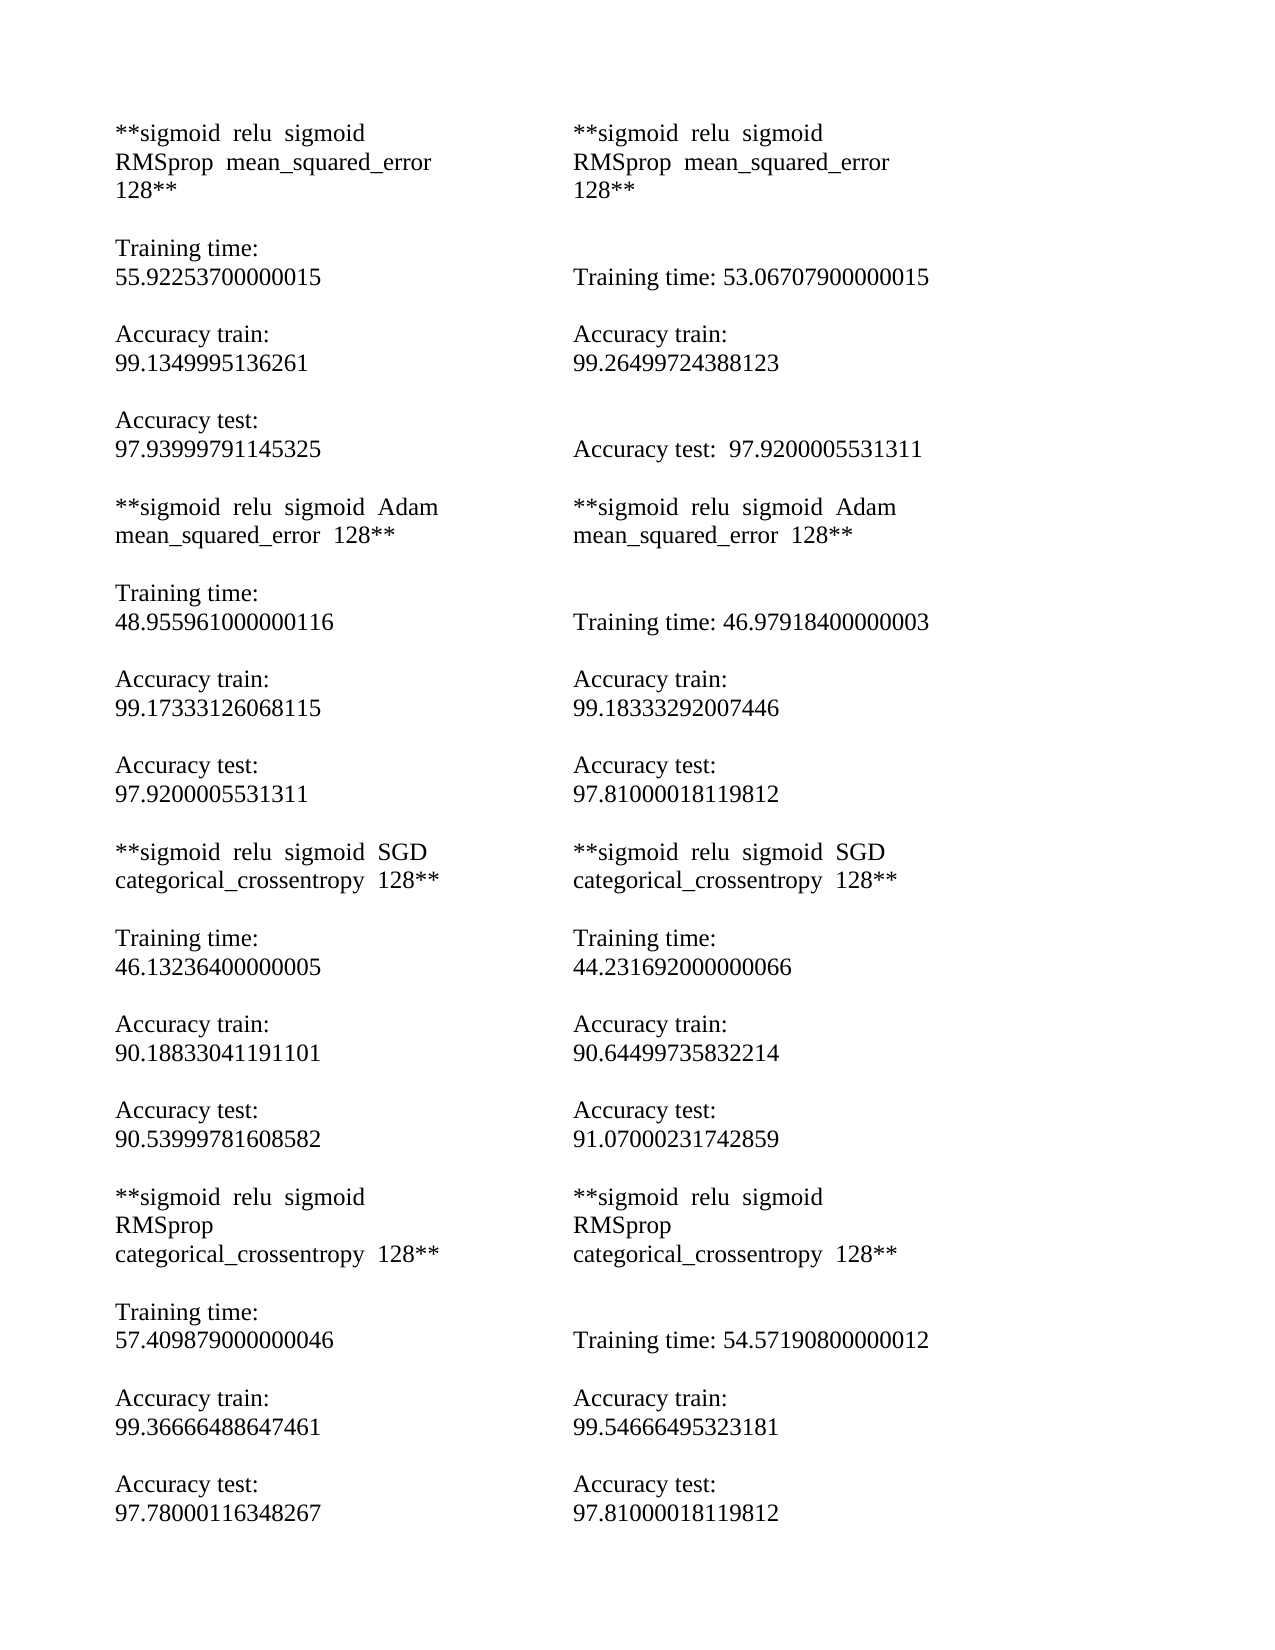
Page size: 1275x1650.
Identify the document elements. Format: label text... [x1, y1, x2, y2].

table_cell [935, 204, 1068, 233]
table_cell [112, 722, 448, 751]
table_cell [537, 1383, 557, 1441]
table_cell [112, 636, 448, 664]
table_cell [448, 1469, 537, 1527]
table_cell Accuracy train: 99.36666488647461 [112, 1383, 448, 1441]
table_cell [112, 981, 448, 1009]
table_cell [448, 319, 537, 377]
table_cell [557, 1469, 570, 1527]
table_cell [537, 722, 557, 751]
table_cell [537, 751, 557, 808]
table_cell [448, 722, 537, 751]
table_cell [537, 636, 557, 664]
table_cell [557, 1096, 570, 1153]
table_cell [935, 1153, 1068, 1182]
table_cell [537, 1096, 557, 1153]
table_cell [570, 1354, 935, 1383]
table_cell Accuracy test: 97.81000018119812 [570, 1469, 935, 1527]
table_cell [448, 118, 537, 204]
table_cell [935, 664, 1068, 722]
table_cell [112, 1067, 448, 1096]
table_cell [935, 923, 1068, 981]
table_cell Accuracy test: 90.53999781608582 [112, 1096, 448, 1153]
table_cell Training time: 54.57190800000012 [570, 1297, 935, 1354]
table_cell [935, 1067, 1068, 1096]
table_cell Training time: 46.13236400000005 [112, 923, 448, 981]
table_cell [935, 1009, 1068, 1067]
table_cell Training time: 57.409879000000046 [112, 1297, 448, 1354]
table_cell [448, 578, 537, 636]
table_cell [557, 837, 570, 894]
table_cell Training time: 48.955961000000116 [112, 578, 448, 636]
table_cell [570, 808, 935, 837]
table_cell [570, 1268, 935, 1297]
table_cell [557, 319, 570, 377]
table_cell [557, 463, 570, 492]
table_cell [570, 722, 935, 751]
table_cell [557, 1383, 570, 1441]
table_cell [112, 549, 448, 578]
table_cell [537, 118, 557, 204]
table_cell [570, 463, 935, 492]
table_cell [935, 549, 1068, 578]
table_cell [570, 549, 935, 578]
table_cell [112, 1441, 448, 1469]
table_cell [448, 291, 537, 319]
table_cell [537, 1182, 557, 1268]
table_cell [537, 204, 557, 233]
table_cell [537, 894, 557, 923]
table_cell [935, 636, 1068, 664]
table_cell [448, 1182, 537, 1268]
table_cell [557, 1067, 570, 1096]
table_cell [557, 578, 570, 636]
table_cell [557, 751, 570, 808]
table_cell [557, 377, 570, 406]
table_cell [557, 981, 570, 1009]
table_cell [935, 1469, 1068, 1527]
table_cell [557, 233, 570, 291]
table_cell [935, 578, 1068, 636]
table_cell [112, 377, 448, 406]
table_cell [112, 808, 448, 837]
table_cell [537, 492, 557, 549]
table_cell [537, 1067, 557, 1096]
table_cell [537, 233, 557, 291]
table_cell [557, 1153, 570, 1182]
table_cell [935, 808, 1068, 837]
table_cell [570, 204, 935, 233]
table_cell Accuracy train: 90.64499735832214 [570, 1009, 935, 1067]
table_cell [448, 1153, 537, 1182]
table_cell [557, 1297, 570, 1354]
table_cell [537, 291, 557, 319]
table_cell [935, 1268, 1068, 1297]
table_cell Training time: 53.06707900000015 [570, 233, 935, 291]
table_cell [448, 981, 537, 1009]
table_cell Accuracy test: 97.93999791145325 [112, 406, 448, 463]
table_cell [448, 1096, 537, 1153]
table_cell [935, 406, 1068, 463]
table_cell [935, 751, 1068, 808]
table_cell [448, 1383, 537, 1441]
table_cell [935, 492, 1068, 549]
table_cell Accuracy train: 99.54666495323181 [570, 1383, 935, 1441]
table_cell [448, 1009, 537, 1067]
table_cell [557, 406, 570, 463]
table_cell [557, 291, 570, 319]
table_cell [935, 291, 1068, 319]
table_cell [537, 1297, 557, 1354]
table_cell [557, 1354, 570, 1383]
table_cell [935, 1383, 1068, 1441]
table_cell [935, 233, 1068, 291]
table_cell Accuracy test: 97.78000116348267 [112, 1469, 448, 1527]
table_cell Training time: 46.97918400000003 [570, 578, 935, 636]
table_cell [557, 1268, 570, 1297]
table_cell Accuracy train: 90.18833041191101 [112, 1009, 448, 1067]
table_cell [935, 981, 1068, 1009]
table_cell [537, 1469, 557, 1527]
table_cell [537, 1268, 557, 1297]
table_cell [537, 319, 557, 377]
table_cell [112, 894, 448, 923]
table_cell Training time: 55.92253700000015 [112, 233, 448, 291]
table_cell **sigmoid relu sigmoid RMSprop categorical_crossentropy 128** [112, 1182, 448, 1268]
table_cell [448, 664, 537, 722]
table_cell [935, 319, 1068, 377]
table_cell [557, 1182, 570, 1268]
table_cell [448, 1268, 537, 1297]
table_cell [537, 1354, 557, 1383]
table_cell [537, 377, 557, 406]
table_cell [448, 377, 537, 406]
table_cell [537, 1153, 557, 1182]
table_cell Training time: 44.231692000000066 [570, 923, 935, 981]
table_cell Accuracy train: 99.1349995136261 [112, 319, 448, 377]
table_cell [537, 664, 557, 722]
table_cell **sigmoid relu sigmoid RMSprop mean_squared_error 128** [570, 118, 935, 204]
table_cell [448, 549, 537, 578]
table_cell [448, 837, 537, 894]
table_cell [570, 377, 935, 406]
table_cell [448, 463, 537, 492]
table_cell [112, 1268, 448, 1297]
table_cell [557, 549, 570, 578]
table_cell [935, 722, 1068, 751]
table_cell [537, 981, 557, 1009]
table_cell Accuracy test: 97.81000018119812 [570, 751, 935, 808]
table_cell [935, 1354, 1068, 1383]
table_cell [557, 1009, 570, 1067]
table_cell Accuracy test: 97.9200005531311 [112, 751, 448, 808]
table_cell Accuracy test: 97.9200005531311 [570, 406, 935, 463]
table_cell Accuracy train: 99.17333126068115 [112, 664, 448, 722]
table_cell [557, 923, 570, 981]
table_cell [570, 1153, 935, 1182]
table_cell [537, 463, 557, 492]
table_cell Accuracy train: 99.18333292007446 [570, 664, 935, 722]
table_cell **sigmoid relu sigmoid Adam mean_squared_error 128** [112, 492, 448, 549]
table_cell [570, 1067, 935, 1096]
table_cell [448, 1441, 537, 1469]
table_cell [557, 664, 570, 722]
table_cell [557, 894, 570, 923]
table_cell [448, 894, 537, 923]
table_cell [112, 204, 448, 233]
table_cell [537, 808, 557, 837]
table_cell Accuracy train: 99.26499724388123 [570, 319, 935, 377]
table_cell [448, 492, 537, 549]
table_cell [448, 636, 537, 664]
table_cell [112, 291, 448, 319]
table_cell [537, 923, 557, 981]
table_cell [935, 1096, 1068, 1153]
table_cell [537, 1009, 557, 1067]
table_cell **sigmoid relu sigmoid Adam mean_squared_error 128** [570, 492, 935, 549]
table_cell [448, 1297, 537, 1354]
table_cell [537, 549, 557, 578]
table_cell [557, 636, 570, 664]
table_cell [448, 233, 537, 291]
table_cell [557, 204, 570, 233]
table_cell [448, 923, 537, 981]
table_cell [537, 578, 557, 636]
table_cell [448, 406, 537, 463]
table_cell [448, 1354, 537, 1383]
table_cell [935, 837, 1068, 894]
table_cell [112, 1153, 448, 1182]
table_cell **sigmoid relu sigmoid RMSprop categorical_crossentropy 128** [570, 1182, 935, 1268]
table_cell [112, 463, 448, 492]
table_cell Accuracy test: 91.07000231742859 [570, 1096, 935, 1153]
table_cell [570, 291, 935, 319]
table_cell [557, 722, 570, 751]
table_cell **sigmoid relu sigmoid RMSprop mean_squared_error 128** [112, 118, 448, 204]
table_cell [537, 1441, 557, 1469]
table_cell [448, 204, 537, 233]
table_cell [537, 406, 557, 463]
table_cell [935, 118, 1068, 204]
table_cell [537, 837, 557, 894]
table_cell [935, 377, 1068, 406]
table_cell [557, 118, 570, 204]
table_cell [557, 1441, 570, 1469]
table_cell [935, 1297, 1068, 1354]
table_cell [570, 1441, 935, 1469]
table_cell [935, 894, 1068, 923]
table_cell [448, 751, 537, 808]
table_cell [557, 492, 570, 549]
table_cell [112, 1354, 448, 1383]
table_cell [935, 1441, 1068, 1469]
table_cell [570, 636, 935, 664]
table_cell [448, 1067, 537, 1096]
table_cell **sigmoid relu sigmoid SGD categorical_crossentropy 128** [112, 837, 448, 894]
table_cell [935, 1182, 1068, 1268]
table_cell **sigmoid relu sigmoid SGD categorical_crossentropy 128** [570, 837, 935, 894]
table_cell [448, 808, 537, 837]
table_cell [570, 981, 935, 1009]
table_cell [570, 894, 935, 923]
table_cell [557, 808, 570, 837]
table_cell [935, 463, 1068, 492]
